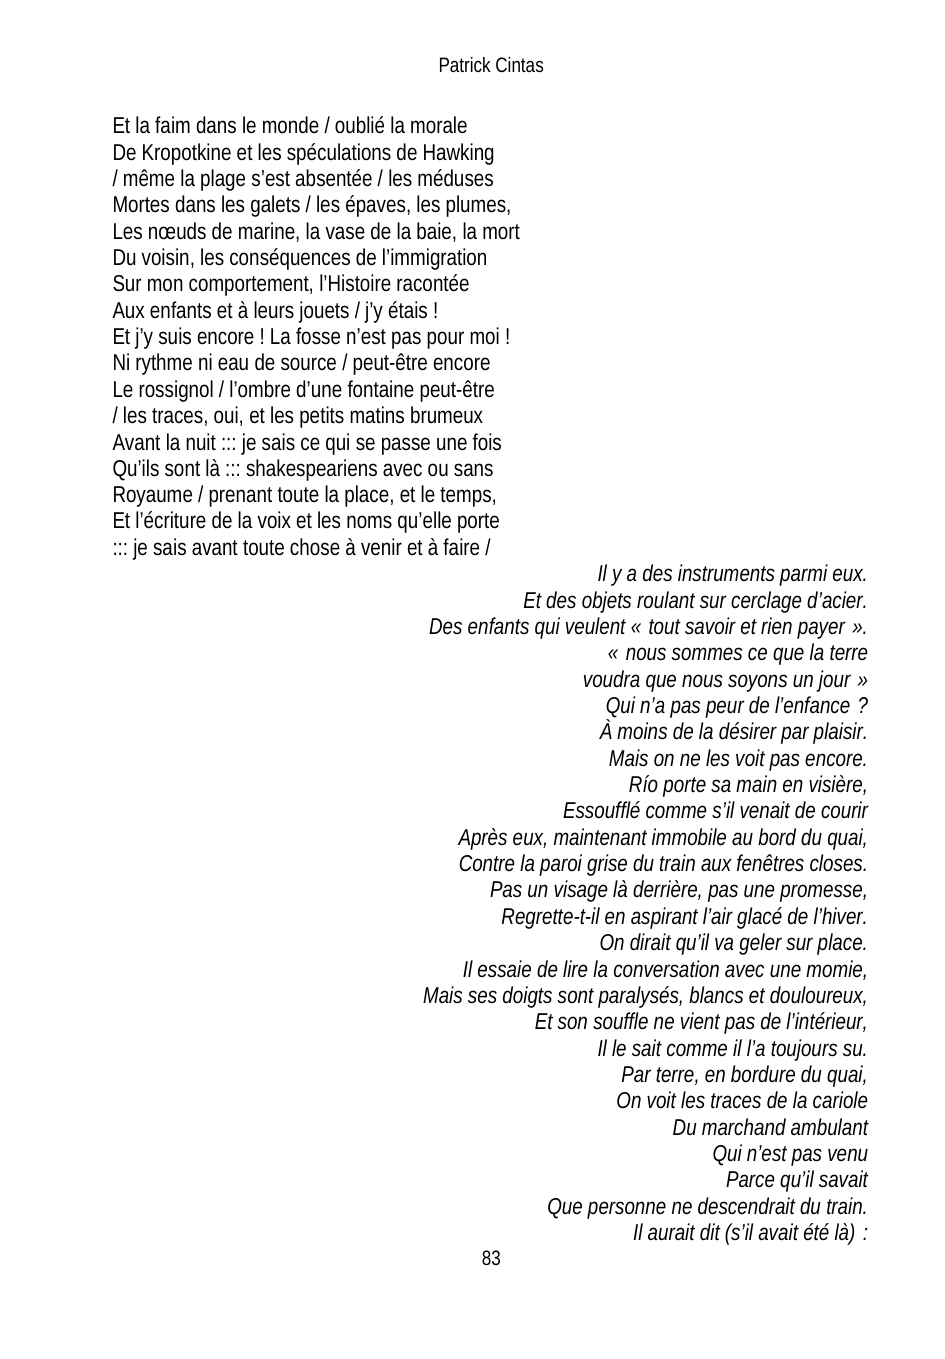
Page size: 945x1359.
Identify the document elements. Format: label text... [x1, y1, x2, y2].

text De Kropotkine et les spéculations de Hawking [112, 138, 870, 165]
text Que personne ne descendrait du train. [112, 1193, 870, 1219]
text ::: je sais avant toute chose à venir et à faire / [112, 534, 870, 560]
text Essoufflé comme s’il venait de courir [112, 797, 870, 824]
text Et la faim dans le monde / oublié la morale [112, 112, 870, 138]
text Des enfants qui veulent « tout savoir et rien payer ». [112, 613, 870, 639]
text Qui n’a pas peur de l’enfance ? [112, 692, 870, 718]
text Et des objets roulant sur cerclage d’acier. [112, 587, 870, 613]
text Après eux, maintenant immobile au bord du quai, [112, 824, 870, 850]
text Mortes dans les galets / les épaves, les plumes, [112, 191, 870, 218]
text Mais ses doigts sont paralysés, blancs et douloureux, [112, 982, 870, 1008]
text Et j’y suis encore ! La fosse n’est pas pour moi ! [112, 323, 870, 349]
text / même la plage s’est absentée / les méduses [112, 165, 870, 191]
text Río porte sa main en visière, [112, 771, 870, 797]
text / les traces, oui, et les petits matins brumeux [112, 402, 870, 428]
text Et l’écriture de la voix et les noms qu’elle porte [112, 507, 870, 534]
text Aux enfants et à leurs jouets / j’y étais ! [112, 297, 870, 323]
text Il aurait dit (s’il avait été là) : [112, 1219, 870, 1245]
text Du marchand ambulant [112, 1114, 870, 1140]
text Il y a des instruments parmi eux. [112, 560, 870, 587]
text Il le sait comme il l’a toujours su. [112, 1034, 870, 1061]
text On dirait qu’il va geler sur place. [112, 929, 870, 956]
text À moins de la désirer par plaisir. [112, 718, 870, 745]
text Ni rythme ni eau de source / peut-être encore [112, 349, 870, 376]
text Du voisin, les conséquences de l’immigration [112, 244, 870, 270]
text Pas un visage là derrière, pas une promesse, [112, 876, 870, 903]
text Par terre, en bordure du quai, [112, 1061, 870, 1087]
text On voit les traces de la cariole [112, 1087, 870, 1114]
text Regrette-t-il en aspirant l’air glacé de l’hiver. [112, 903, 870, 929]
text Il essaie de lire la conversation avec une momie, [112, 956, 870, 982]
text Qu’ils sont là ::: shakespeariens avec ou sans [112, 455, 870, 481]
text Mais on ne les voit pas encore. [112, 745, 870, 771]
text Royaume / prenant toute la place, et le temps, [112, 481, 870, 507]
text Contre la paroi grise du train aux fenêtres closes. [112, 850, 870, 876]
text « nous sommes ce que la terre [112, 639, 870, 666]
text Sur mon comportement, l’Histoire racontée [112, 270, 870, 297]
text Parce qu’il savait [112, 1166, 870, 1193]
text Les nœuds de marine, la vase de la baie, la mort [112, 218, 870, 244]
text voudra que nous soyons un jour » [112, 666, 870, 692]
text Qui n’est pas venu [112, 1140, 870, 1166]
text Avant la nuit ::: je sais ce qui se passe une fois [112, 428, 870, 455]
text Le rossignol / l’ombre d’une fontaine peut-être [112, 376, 870, 402]
text Et son souffle ne vient pas de l’intérieur, [112, 1008, 870, 1034]
